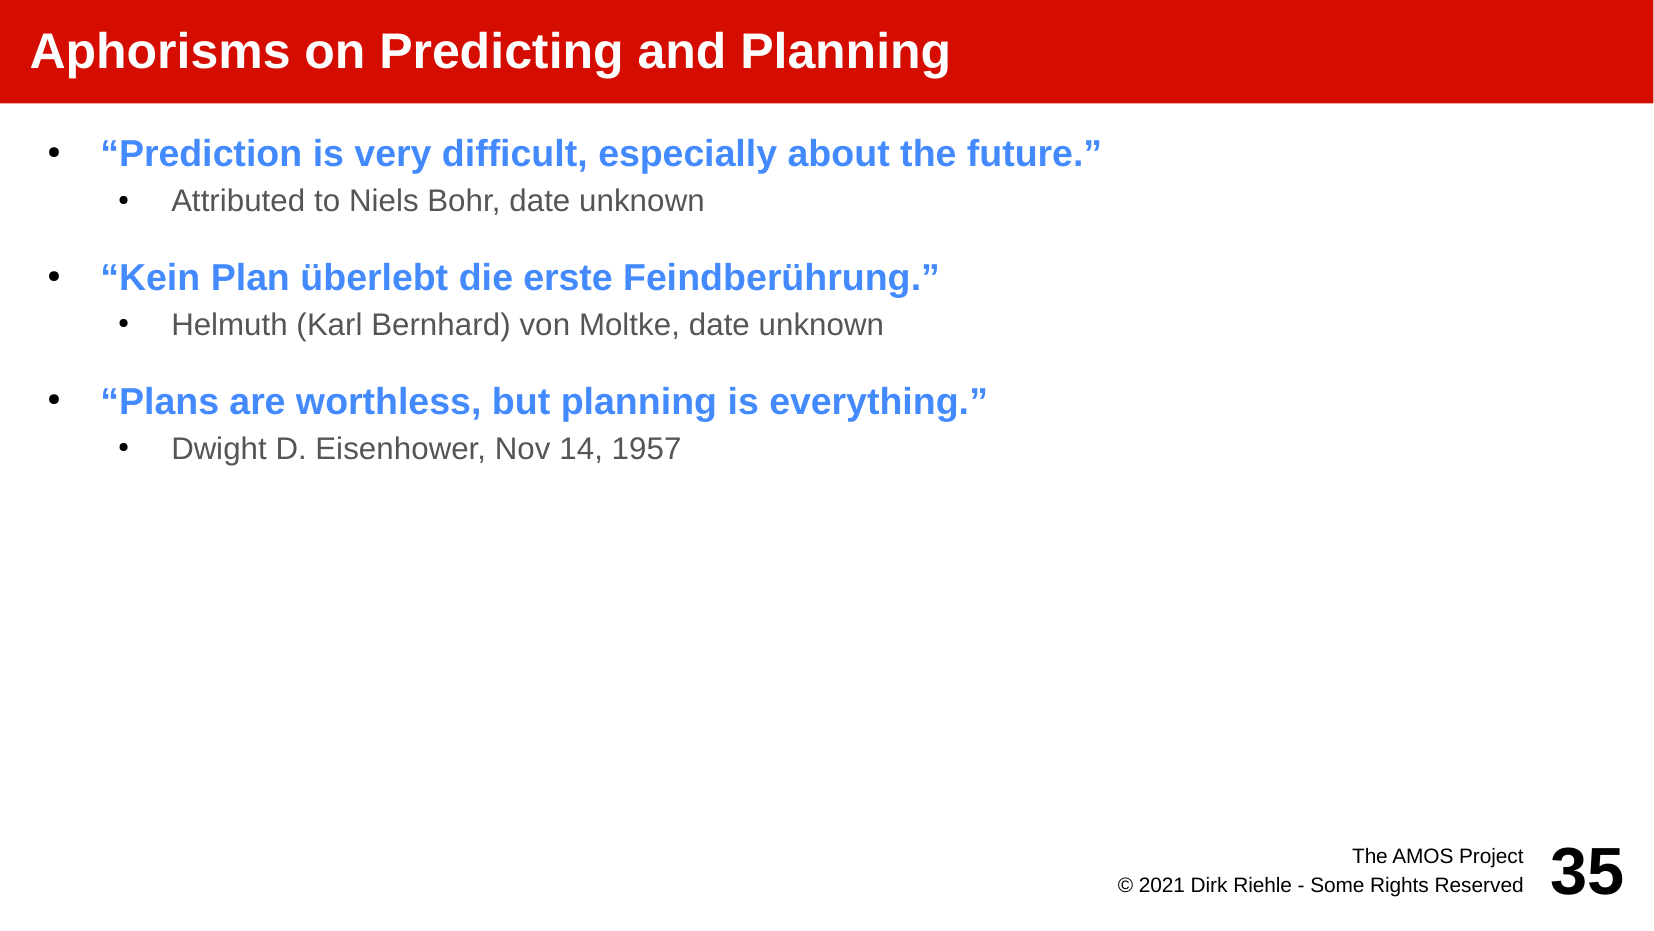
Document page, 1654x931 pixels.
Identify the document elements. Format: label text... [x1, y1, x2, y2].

list “Prediction is very difficult, especially about the future.” Attributed to Niels Bohr, date unknown “Kein Plan überlebt die erste Feindberührung.” Helmuth (Karl Bernhard) von Moltke, date unknown “Plans are worthless, but planning is everything.” Dwight D. Eisenhower, Nov 14, 1957 [29, 132, 1625, 813]
title Aphorisms on Predicting and Planning [0, 0, 1654, 104]
